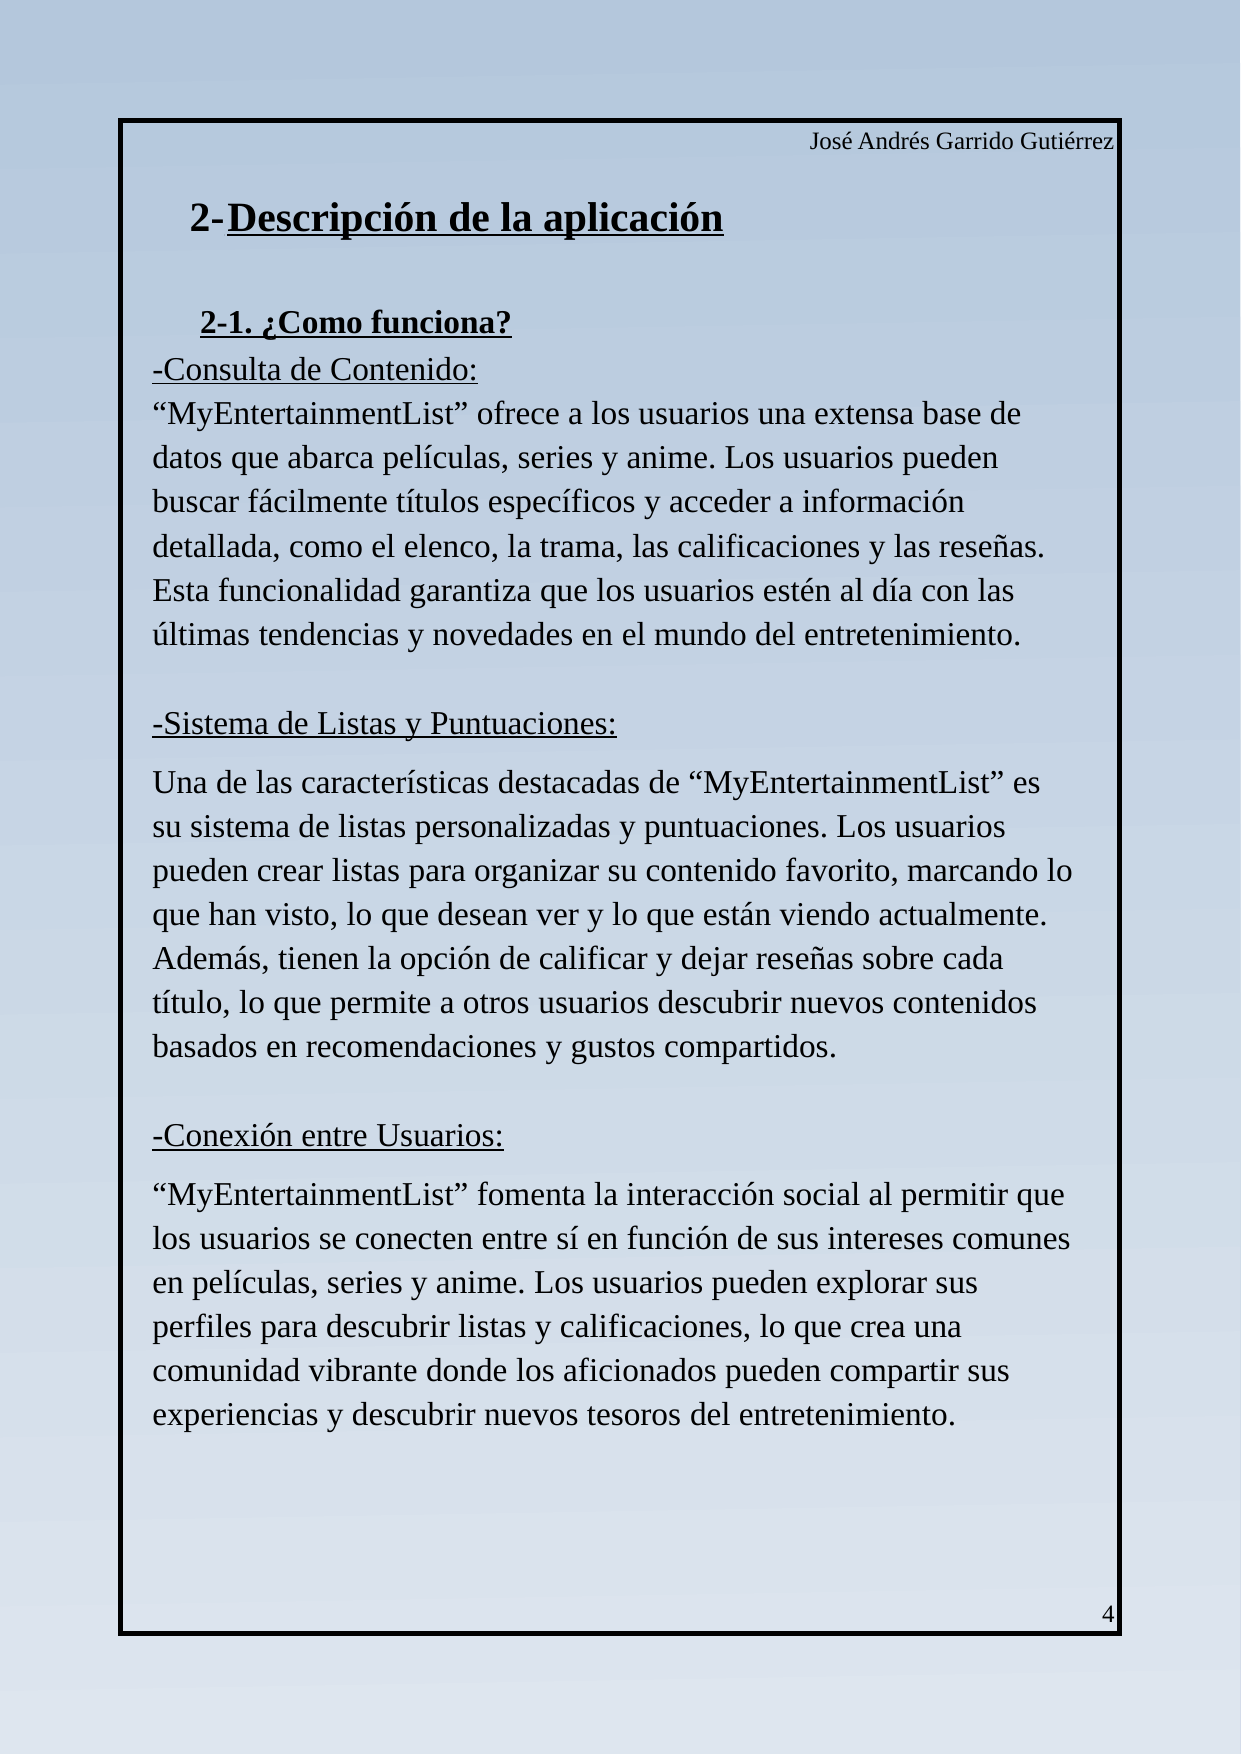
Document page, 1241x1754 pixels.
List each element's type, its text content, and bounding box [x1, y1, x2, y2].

text “MyEntertainmentList” ofrece a los usuarios una extensa base de datos que abarca películas, series y anime. Los usuarios pueden buscar fácilmente títulos específicos y acceder a información detallada, como el elenco, la trama, las calificaciones y las reseñas. Esta funcionalidad garantiza que los usuarios estén al día con las últimas tendencias y novedades en el mundo del entretenimiento. [152, 394, 1074, 652]
text -Sistema de Listas y Puntuaciones: [152, 703, 1114, 741]
text -Conexión entre Usuarios: [152, 1116, 1114, 1154]
text -Consulta de Contenido: [152, 349, 1114, 388]
text 2-1. ¿Como funciona? [126, 296, 1114, 342]
text Una de las características destacadas de “MyEntertainmentList” es su sistema de listas personalizadas y puntuaciones. Los usuarios pueden crear listas para organizar su contenido favorito, marcando lo que han visto, lo que desean ver y lo que están viendo actualmente. Además, tienen la opción de calificar y dejar reseñas sobre cada título, lo que permite a otros usuarios descubrir nuevos contenidos basados en recomendaciones y gustos compartidos. [152, 762, 1078, 1064]
subtitle Descripción de la aplicación [189, 193, 1114, 241]
text “MyEntertainmentList” fomenta la interacción social al permitir que los usuarios se conecten entre sí en función de sus intereses comunes en películas, series y anime. Los usuarios pueden explorar sus perfiles para descubrir listas y calificaciones, lo que crea una comunidad vibrante donde los aficionados pueden compartir sus experiencias y descubrir nuevos tesoros del entretenimiento. [152, 1174, 1077, 1433]
